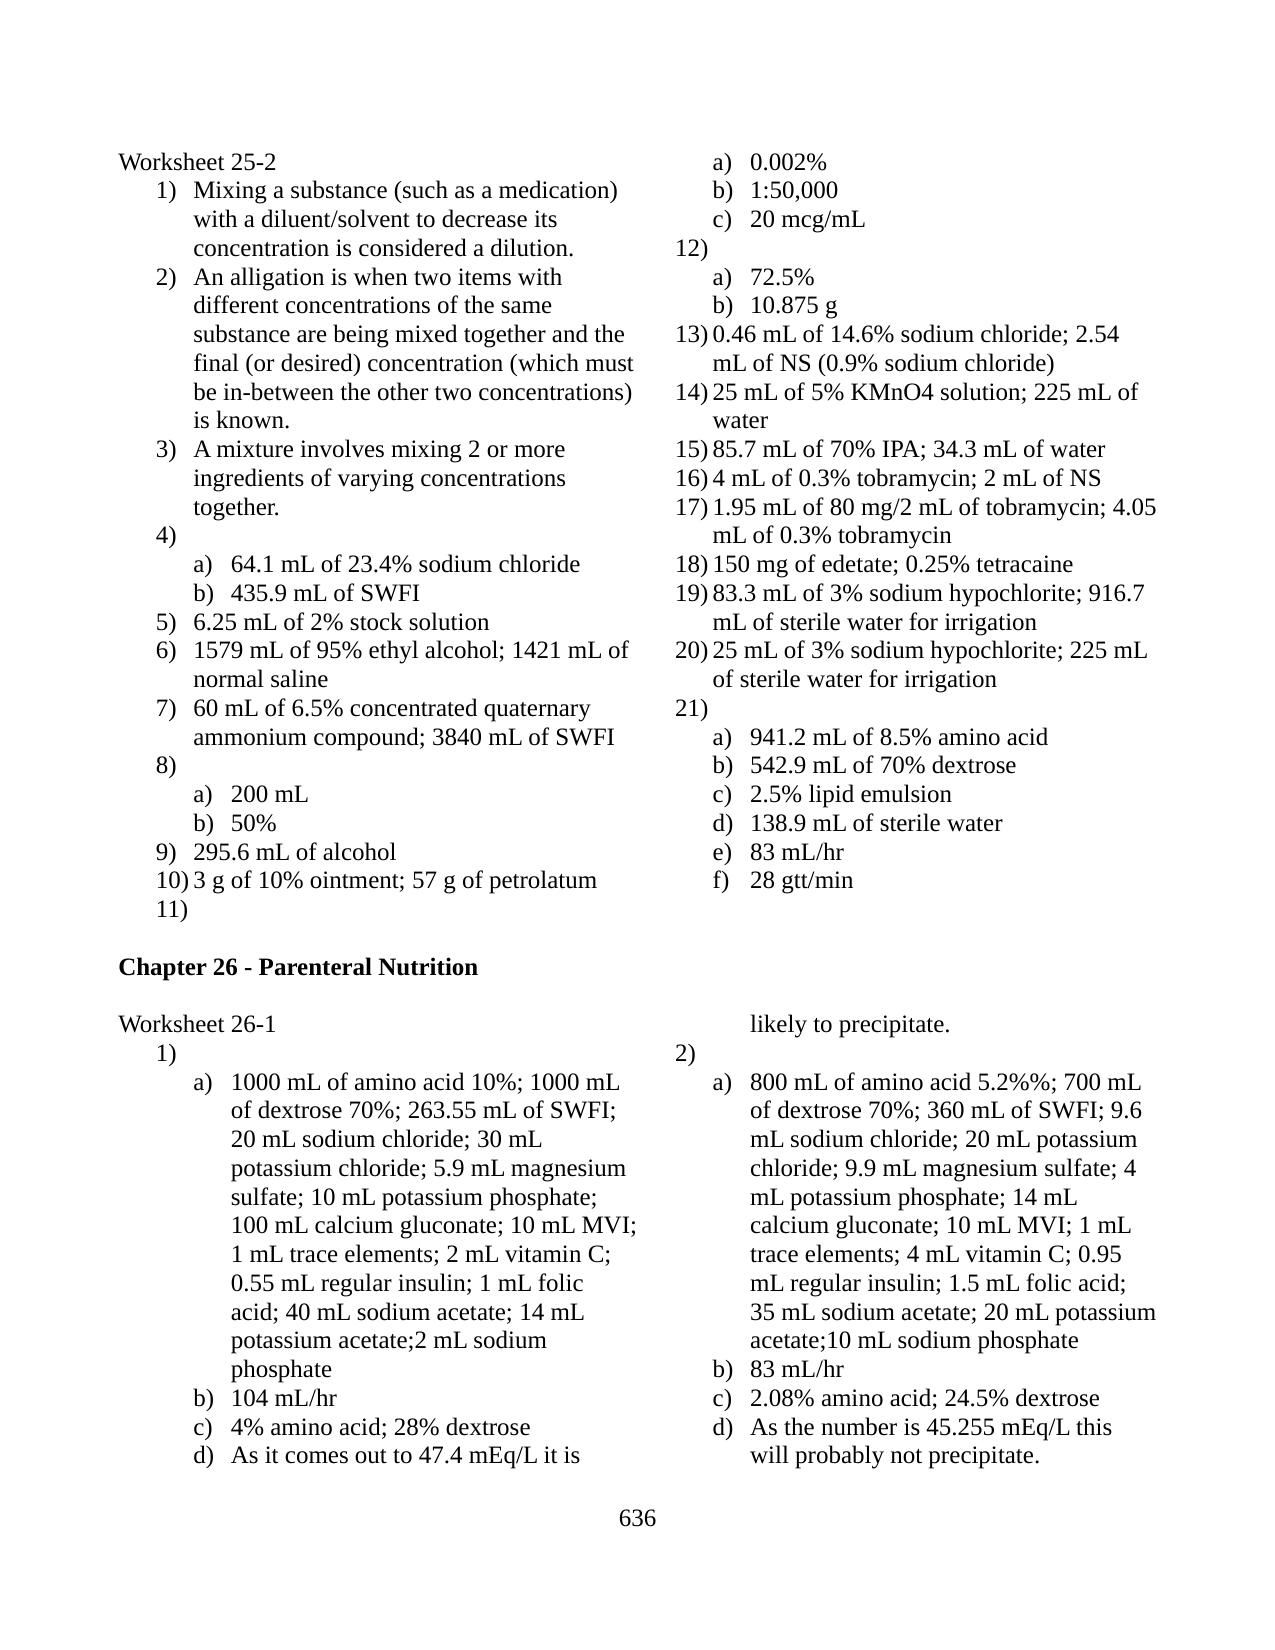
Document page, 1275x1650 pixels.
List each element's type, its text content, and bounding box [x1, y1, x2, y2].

list 25 mL of 5% KMnO4 solution; 225 mL of water [675, 377, 1157, 434]
list 542.9 mL of 70% dextrose [712, 751, 1157, 779]
list 25 mL of 3% sodium hypochlorite; 225 mL of sterile water for irrigation [675, 636, 1157, 693]
list 10.875 g [712, 291, 1157, 319]
list 435.9 mL of SWFI [193, 578, 637, 607]
list 1:50,000 [712, 176, 1157, 204]
list 6.25 mL of 2% stock solution [156, 607, 637, 636]
list 941.2 mL of 8.5% amino acid [712, 722, 1157, 751]
list 200 mL [193, 779, 637, 808]
list 83.3 mL of 3% sodium hypochlorite; 916.7 mL of sterile water for irrigation [675, 578, 1157, 636]
list 2.08% amino acid; 24.5% dextrose [712, 1383, 1157, 1412]
list 1579 mL of 95% ethyl alcohol; 1421 mL of normal saline [156, 636, 637, 693]
text Worksheet 26-1 [118, 1009, 637, 1038]
text Worksheet 25-2 [118, 147, 637, 176]
list 800 mL of amino acid 5.2%%; 700 mL of dextrose 70%; 360 mL of SWFI; 9.6 mL sodium chloride; 20 mL potassium chloride; 9.9 mL magnesium sulfate; 4 mL potassium phosphate; 14 mL calcium gluconate; 10 mL MVI; 1 mL trace elements; 4 mL vitamin C; 0.95 mL regular insulin; 1.5 mL folic acid; 35 mL sodium acetate; 20 mL potassium acetate;10 mL sodium phosphate [712, 1067, 1157, 1354]
list 28 gtt/min [712, 866, 1157, 894]
list Mixing a substance (such as a medication) with a diluent/solvent to decrease its concentration is considered a dilution. [156, 176, 637, 262]
list 60 mL of 6.5% concentrated quaternary ammonium compound; 3840 mL of SWFI [156, 693, 637, 751]
list 0.46 mL of 14.6% sodium chloride; 2.54 mL of NS (0.9% sodium chloride) [675, 319, 1157, 377]
list likely to precipitate. [712, 1009, 1157, 1038]
list 0.002% [712, 147, 1157, 176]
list As the number is 45.255 mEq/L this will probably not precipitate. [712, 1412, 1157, 1469]
list 1.95 mL of 80 mg/2 mL of tobramycin; 4.05 mL of 0.3% tobramycin [675, 492, 1157, 549]
list 64.1 mL of 23.4% sodium chloride [193, 549, 637, 578]
list 85.7 mL of 70% IPA; 34.3 mL of water [675, 434, 1157, 463]
list An alligation is when two items with different concentrations of the same substance are being mixed together and the final (or desired) concentration (which must be in-between the other two concentrations) is known. [156, 262, 637, 434]
list As it comes out to 47.4 mEq/L it is [193, 1441, 637, 1469]
list 4 mL of 0.3% tobramycin; 2 mL of NS [675, 463, 1157, 492]
list 20 mcg/mL [712, 204, 1157, 233]
list 150 mg of edetate; 0.25% tetracaine [675, 549, 1157, 578]
list 104 mL/hr [193, 1383, 637, 1412]
text Chapter 26 - Parenteral Nutrition [118, 952, 1157, 981]
list 50% [193, 808, 637, 837]
list 83 mL/hr [712, 1354, 1157, 1383]
list 3 g of 10% ointment; 57 g of petrolatum [156, 866, 637, 894]
list 72.5% [712, 262, 1157, 291]
list 295.6 mL of alcohol [156, 837, 637, 866]
list 2.5% lipid emulsion [712, 779, 1157, 808]
list 4% amino acid; 28% dextrose [193, 1412, 637, 1441]
list A mixture involves mixing 2 or more ingredients of varying concentrations together. [156, 434, 637, 521]
list 138.9 mL of sterile water [712, 808, 1157, 837]
list 83 mL/hr [712, 837, 1157, 866]
list 1000 mL of amino acid 10%; 1000 mL of dextrose 70%; 263.55 mL of SWFI; 20 mL sodium chloride; 30 mL potassium chloride; 5.9 mL magnesium sulfate; 10 mL potassium phosphate; 100 mL calcium gluconate; 10 mL MVI; 1 mL trace elements; 2 mL vitamin C; 0.55 mL regular insulin; 1 mL folic acid; 40 mL sodium acetate; 14 mL potassium acetate;2 mL sodium phosphate [193, 1067, 637, 1383]
